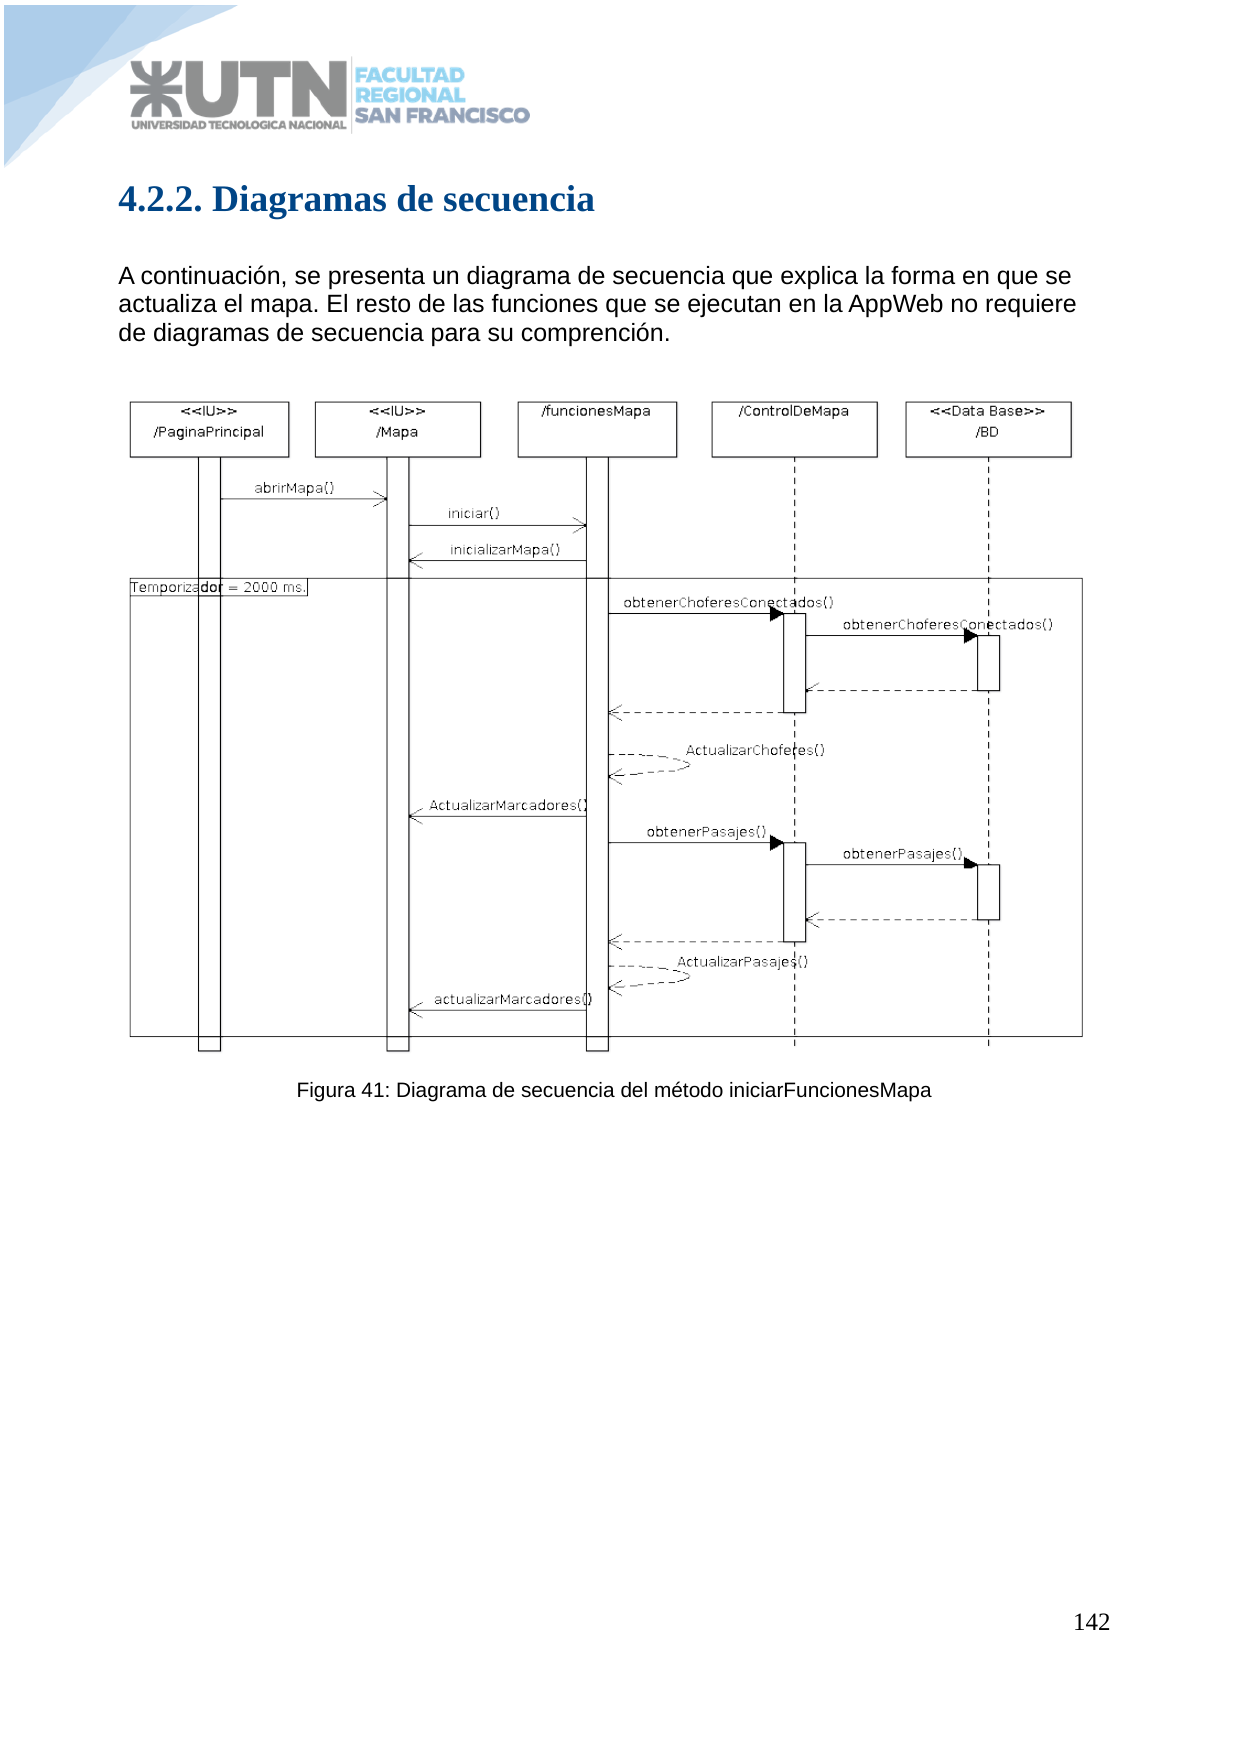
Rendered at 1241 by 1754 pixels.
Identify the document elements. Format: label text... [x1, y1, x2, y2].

text A continuación, se presenta un diagrama de secuencia que explica la forma en que se actualiza el mapa. El resto de las funciones que se ejecutan en la AppWeb no requiere de diagramas de secuencia para su comprención. [118, 261, 1110, 347]
text Figura 41: Diagrama de secuencia del método iniciarFuncionesMapa [118, 1078, 1110, 1102]
picture [3, 5, 532, 169]
picture [112, 375, 1117, 1078]
subtitle 4.2.2. Diagramas de secuencia [118, 176, 1110, 219]
